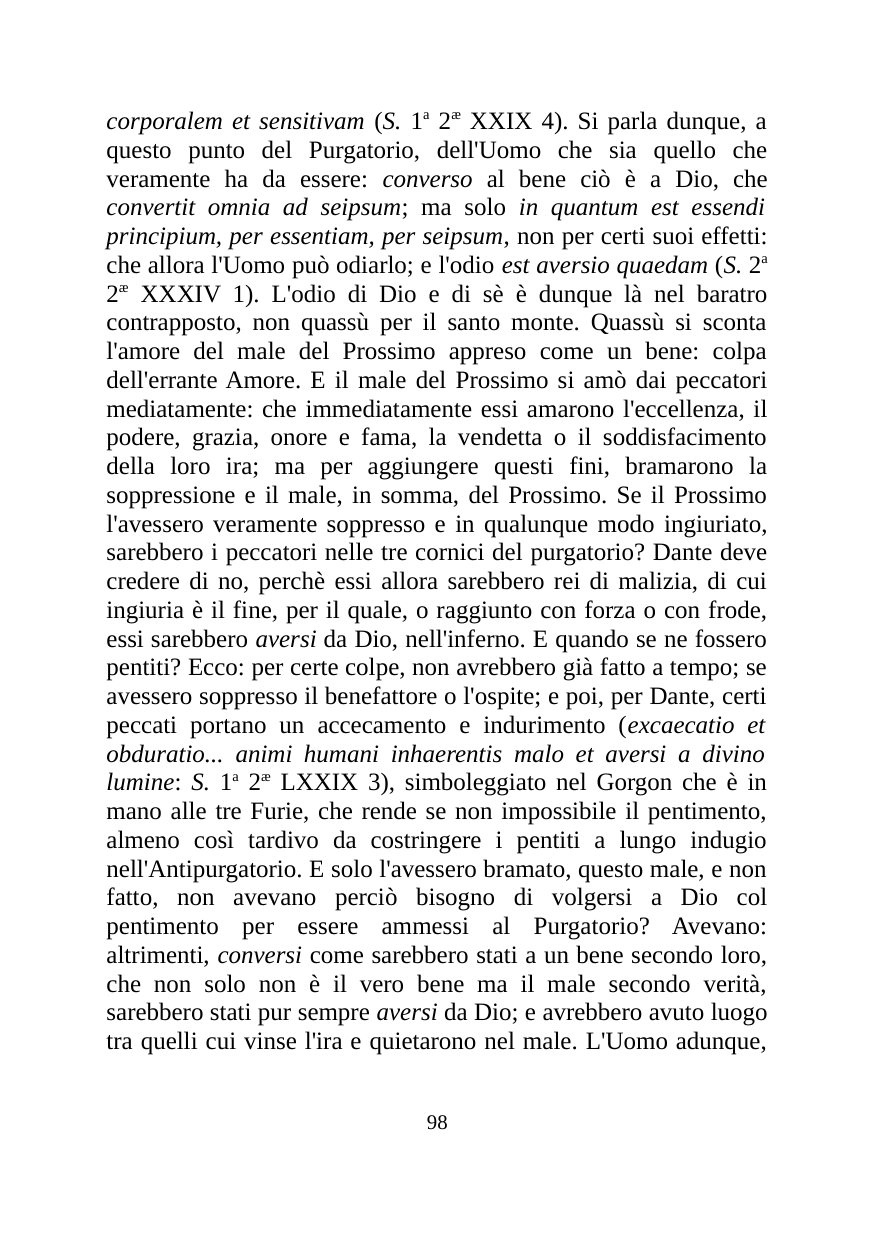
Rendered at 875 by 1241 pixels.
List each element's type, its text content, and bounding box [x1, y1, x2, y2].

text corporalem et sensitivam (S. 1a 2æ XXIX 4). Si parla dunque, a questo punto del Purgatorio, dell'Uomo che sia quello che veramente ha da essere: converso al bene ciò è a Dio, che convertit omnia ad seipsum; ma solo in quantum est essendi principium, per essentiam, per seipsum, non per certi suoi effetti: che allora l'Uomo può odiarlo; e l'odio est aversio quaedam (S. 2a 2æ XXXIV 1). L'odio di Dio e di sè è dunque là nel baratro contrapposto, non quassù per il santo monte. Quassù si sconta l'amore del male del Prossimo appreso come un bene: colpa dell'errante Amore. E il male del Prossimo si amò dai peccatori mediatamente: che immediatamente essi amarono l'eccellenza, il podere, grazia, onore e fama, la vendetta o il soddisfacimento della loro ira; ma per aggiungere questi fini, bramarono la soppressione e il male, in somma, del Prossimo. Se il Prossimo l'avessero veramente soppresso e in qualunque modo ingiuriato, sarebbero i peccatori nelle tre cornici del purgatorio? Dante deve credere di no, perchè essi allora sarebbero rei di malizia, di cui ingiuria è il fine, per il quale, o raggiunto con forza o con frode, essi sarebbero aversi da Dio, nell'inferno. E quando se ne fossero pentiti? Ecco: per certe colpe, non avrebbero già fatto a tempo; se avessero soppresso il benefattore o l'ospite; e poi, per Dante, certi peccati portano un accecamento e indurimento (excaecatio et obduratio... animi humani inhaerentis malo et aversi a divino lumine: S. 1a 2æ LXXIX 3), simboleggiato nel Gorgon che è in mano alle tre Furie, che rende se non impossibile il pentimento, almeno così tardivo da costringere i pentiti a lungo indugio nell'Antipurgatorio. E solo l'avessero bramato, questo male, e non fatto, non avevano perciò bisogno di volgersi a Dio col pentimento per essere ammessi al Purgatorio? Avevano: altrimenti, conversi come sarebbero stati a un bene secondo loro, che non solo non è il vero bene ma il male secondo verità, sarebbero stati pur sempre aversi da Dio; e avrebbero avuto luogo tra quelli cui vinse l'ira e quietarono nel male. L'Uomo adunque, [106, 106, 768, 1055]
